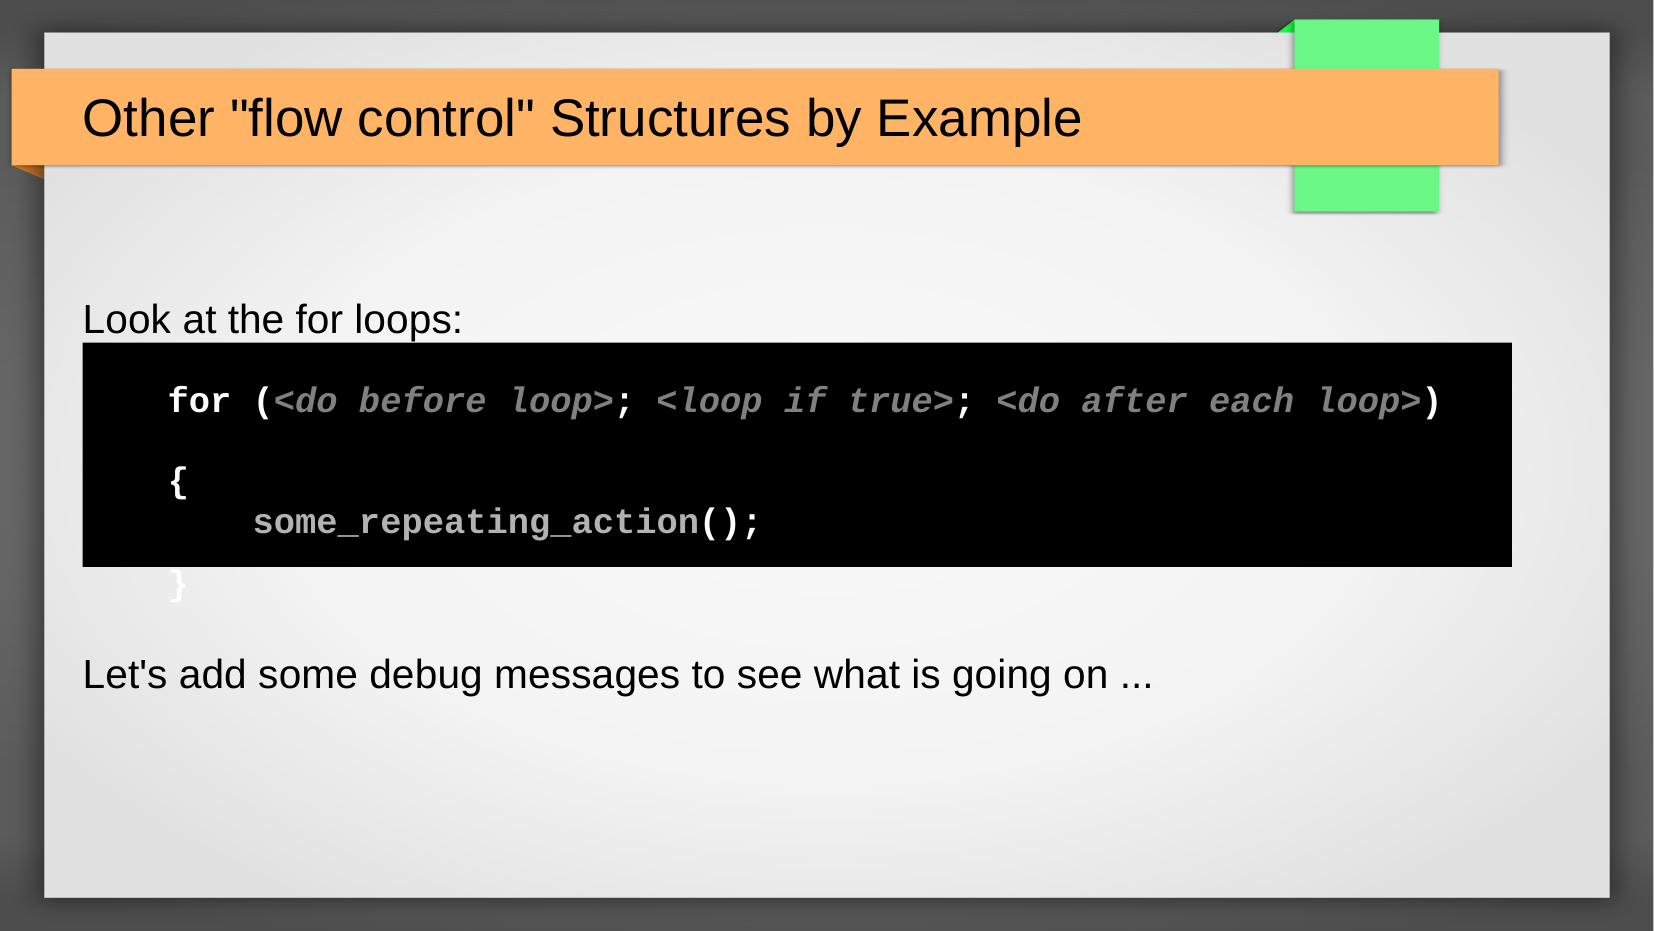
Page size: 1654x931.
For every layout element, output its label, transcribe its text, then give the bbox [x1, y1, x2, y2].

list Look at the for loops: Let's add some debug messages to see what is going on ... [82, 221, 1571, 761]
picture [0, 0, 1654, 931]
title Other "flow control" Structures by Example [82, 70, 1264, 160]
list for (<do before loop>; <loop if true>; <do after each loop>) { some_repeating_action(); } [82, 342, 1512, 567]
